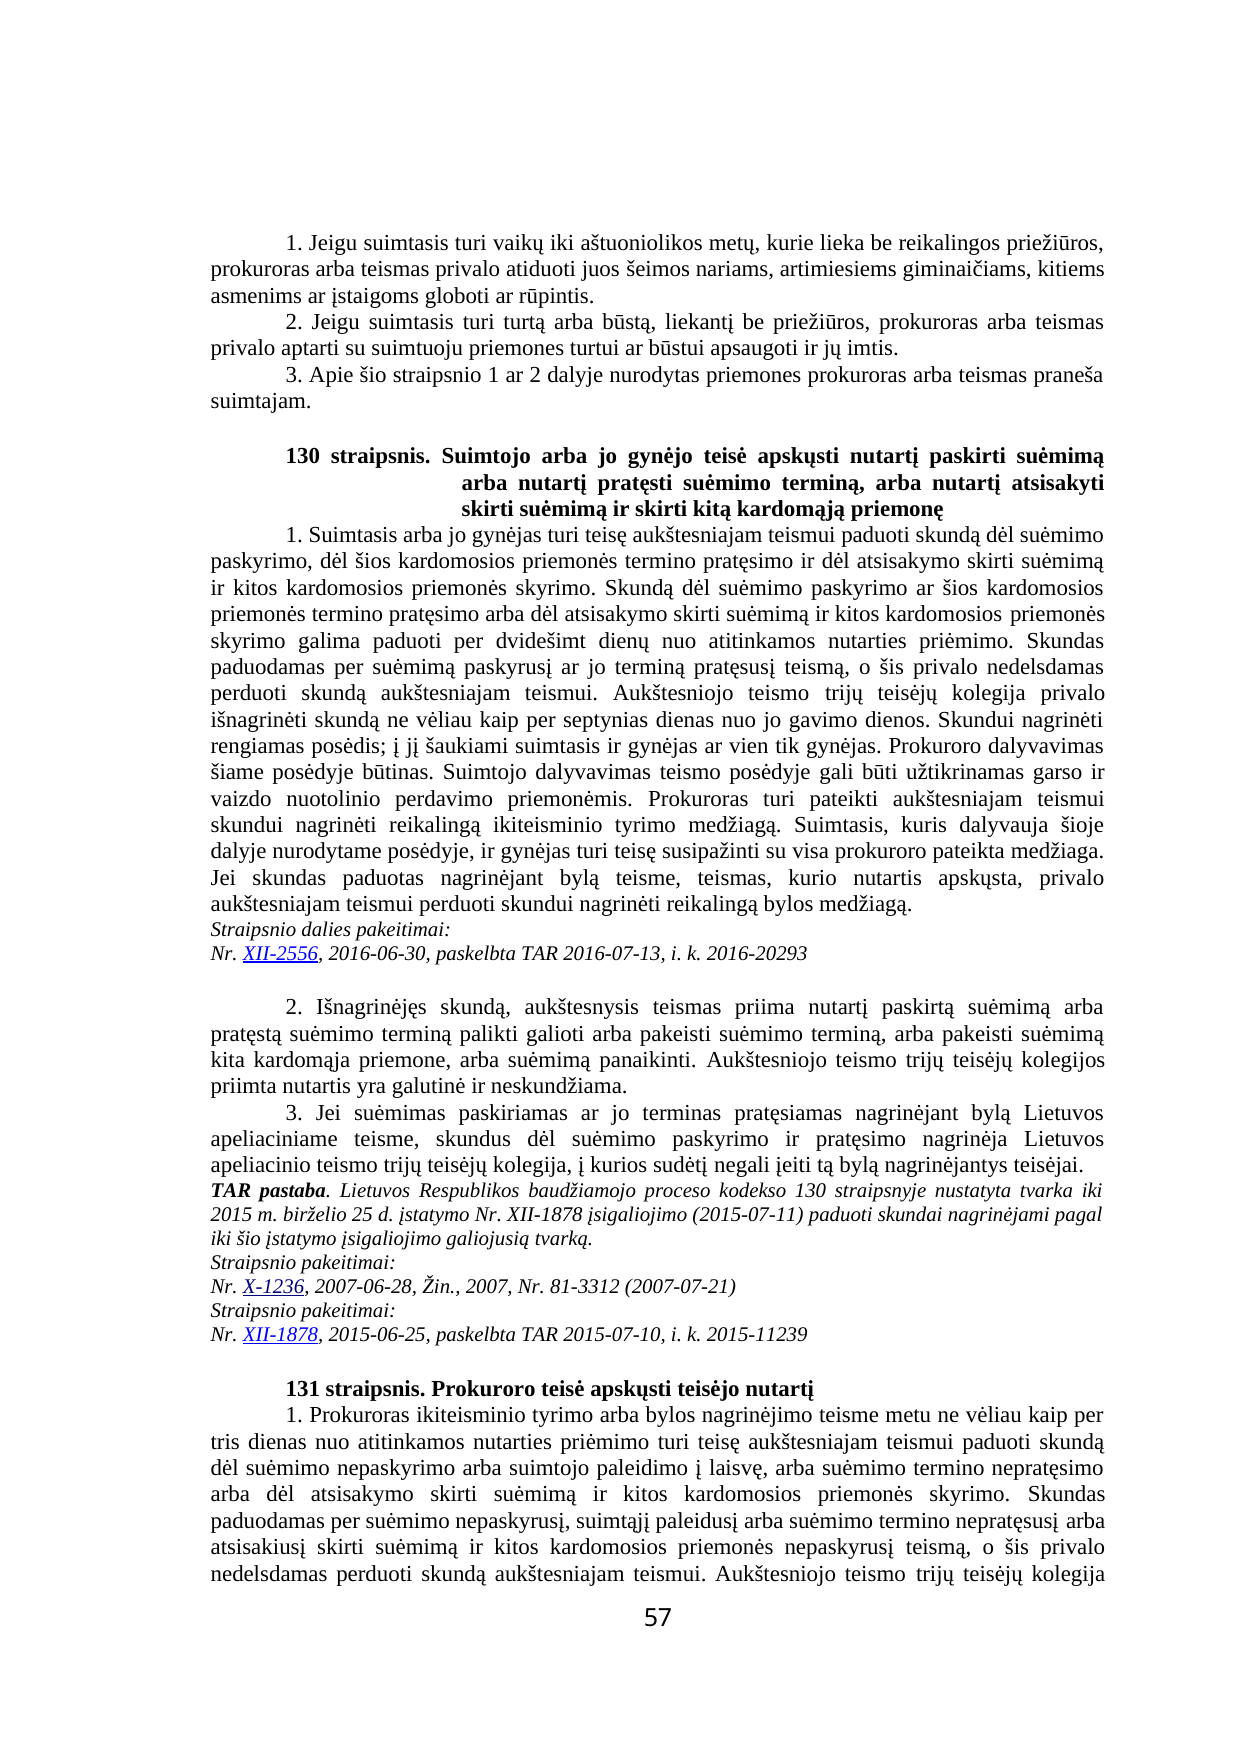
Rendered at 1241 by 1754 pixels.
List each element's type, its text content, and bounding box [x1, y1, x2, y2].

text 130 straipsnis. Suimtojo arba jo gynėjo teisė apskųsti nutartį paskirti suėmimą arba nutartį pratęsti suėmimo terminą, arba nutartį atsisakyti skirti suėmimą ir skirti kitą kardomąją priemonę [285, 442, 1105, 521]
text Nr. XII-1878, 2015-06-25, paskelbta TAR 2015-07-10, i. k. 2015-11239 [210, 1322, 1105, 1346]
text 2. Išnagrinėjęs skundą, aukštesnysis teismas priima nutartį paskirtą suėmimą arba pratęstą suėmimo terminą palikti galioti arba pakeisti suėmimo terminą, arba pakeisti suėmimą kita kardomąja priemone, arba suėmimą panaikinti. Aukštesniojo teismo trijų teisėjų kolegijos priimta nutartis yra galutinė ir neskundžiama. [210, 993, 1105, 1099]
text 1. Prokuroras ikiteisminio tyrimo arba bylos nagrinėjimo teisme metu ne vėliau kaip per tris dienas nuo atitinkamos nutarties priėmimo turi teisę aukštesniajam teismui paduoti skundą dėl suėmimo nepaskyrimo arba suimtojo paleidimo į laisvę, arba suėmimo termino nepratęsimo arba dėl atsisakymo skirti suėmimą ir kitos kardomosios priemonės skyrimo. Skundas paduodamas per suėmimo nepaskyrusį, suimtąjį paleidusį arba suėmimo termino nepratęsusį arba atsisakiusį skirti suėmimą ir kitos kardomosios priemonės nepaskyrusį teismą, o šis privalo nedelsdamas perduoti skundą aukštesniajam teismui. Aukštesniojo teismo trijų teisėjų kolegija [210, 1401, 1105, 1586]
text Straipsnio pakeitimai: [210, 1250, 1105, 1274]
text 131 straipsnis. Prokuroro teisė apskųsti teisėjo nutartį [210, 1375, 1105, 1401]
text Straipsnio pakeitimai: [210, 1298, 1105, 1322]
text Nr. X-1236, 2007-06-28, Žin., 2007, Nr. 81-3312 (2007-07-21) [210, 1274, 1105, 1298]
text Straipsnio dalies pakeitimai: [210, 917, 1105, 941]
text TAR pastaba. Lietuvos Respublikos baudžiamojo proceso kodekso 130 straipsnyje nustatyta tvarka iki 2015 m. birželio 25 d. įstatymo Nr. XII-1878 įsigaliojimo (2015-07-11) paduoti skundai nagrinėjami pagal iki šio įstatymo įsigaliojimo galiojusią tvarką. [210, 1178, 1105, 1250]
text 2. Jeigu suimtasis turi turtą arba būstą, liekantį be priežiūros, prokuroras arba teismas privalo aptarti su suimtuoju priemones turtui ar būstui apsaugoti ir jų imtis. [210, 308, 1105, 361]
text 1. Suimtasis arba jo gynėjas turi teisę aukštesniajam teismui paduoti skundą dėl suėmimo paskyrimo, dėl šios kardomosios priemonės termino pratęsimo ir dėl atsisakymo skirti suėmimą ir kitos kardomosios priemonės skyrimo. Skundą dėl suėmimo paskyrimo ar šios kardomosios priemonės termino pratęsimo arba dėl atsisakymo skirti suėmimą ir kitos kardomosios priemonės skyrimo galima paduoti per dvidešimt dienų nuo atitinkamos nutarties priėmimo. Skundas paduodamas per suėmimą paskyrusį ar jo terminą pratęsusį teismą, o šis privalo nedelsdamas perduoti skundą aukštesniajam teismui. Aukštesniojo teismo trijų teisėjų kolegija privalo išnagrinėti skundą ne vėliau kaip per septynias dienas nuo jo gavimo dienos. Skundui nagrinėti rengiamas posėdis; į jį šaukiami suimtasis ir gynėjas ar vien tik gynėjas. Prokuroro dalyvavimas šiame posėdyje būtinas. Suimtojo dalyvavimas teismo posėdyje gali būti užtikrinamas garso ir vaizdo nuotolinio perdavimo priemonėmis. Prokuroras turi pateikti aukštesniajam teismui skundui nagrinėti reikalingą ikiteisminio tyrimo medžiagą. Suimtasis, kuris dalyvauja šioje dalyje nurodytame posėdyje, ir gynėjas turi teisę susipažinti su visa prokuroro pateikta medžiaga. Jei skundas paduotas nagrinėjant bylą teisme, teismas, kurio nutartis apskųsta, privalo aukštesniajam teismui perduoti skundui nagrinėti reikalingą bylos medžiagą. [210, 521, 1105, 917]
text 3. Apie šio straipsnio 1 ar 2 dalyje nurodytas priemones prokuroras arba teismas praneša suimtajam. [210, 361, 1105, 413]
text 1. Jeigu suimtasis turi vaikų iki aštuoniolikos metų, kurie lieka be reikalingos priežiūros, prokuroras arba teismas privalo atiduoti juos šeimos nariams, artimiesiems giminaičiams, kitiems asmenims ar įstaigoms globoti ar rūpintis. [210, 229, 1105, 308]
text 3. Jei suėmimas paskiriamas ar jo terminas pratęsiamas nagrinėjant bylą Lietuvos apeliaciniame teisme, skundus dėl suėmimo paskyrimo ir pratęsimo nagrinėja Lietuvos apeliacinio teismo trijų teisėjų kolegija, į kurios sudėtį negali įeiti tą bylą nagrinėjantys teisėjai. [210, 1099, 1105, 1178]
text Nr. XII-2556, 2016-06-30, paskelbta TAR 2016-07-13, i. k. 2016-20293 [210, 941, 1105, 965]
